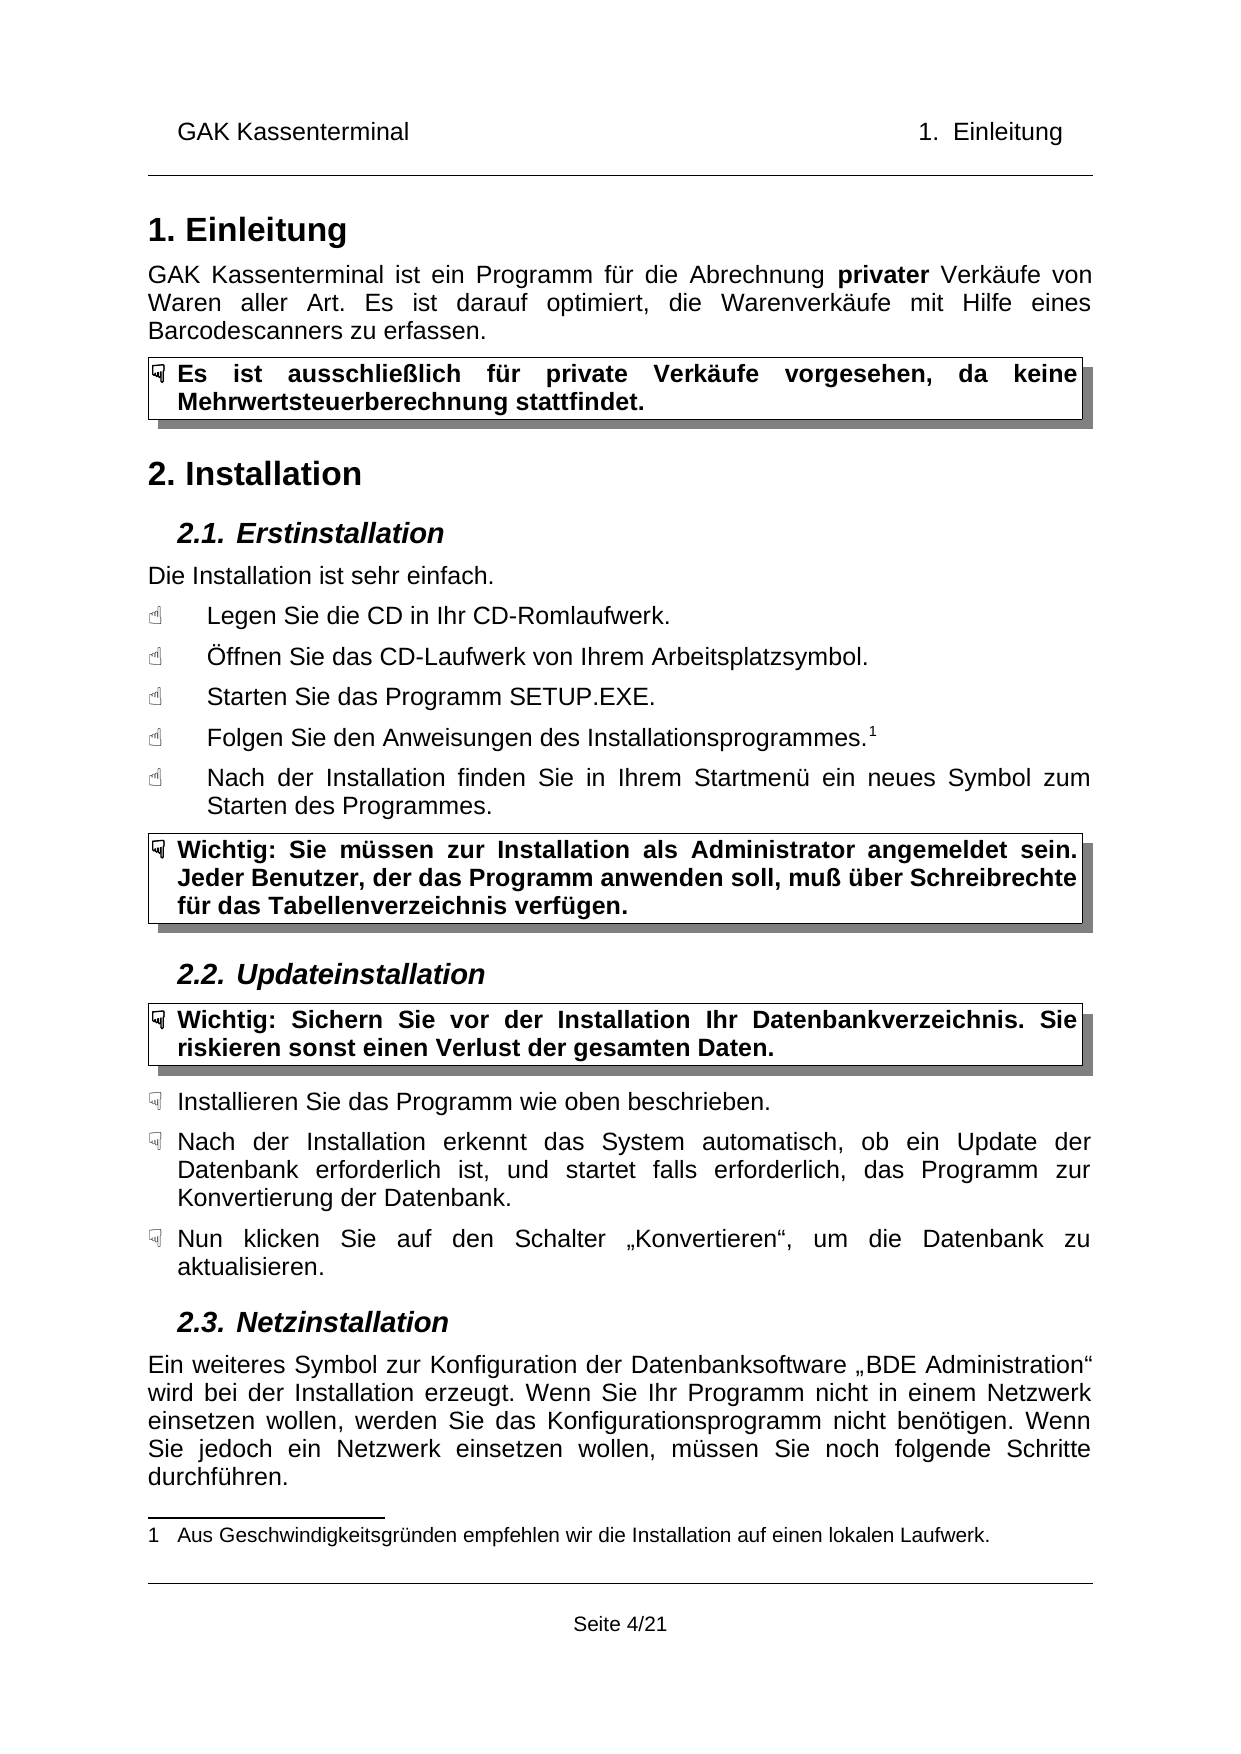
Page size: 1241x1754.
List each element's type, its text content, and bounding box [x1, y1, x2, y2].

subtitle Updateinstallation [177, 958, 1093, 991]
list Aus Geschwindigkeitsgründen empfehlen wir die Installation auf einen lokalen Laufwerk. [148, 1524, 1093, 1547]
list Nach der Installation erkennt das System automatisch, ob ein Update der Datenbank erforderlich ist, und startet falls erforderlich, das Programm zur Konvertierung der Datenbank. [148, 1128, 1093, 1212]
list Nach der Installation finden Sie in Ihrem Startmenü ein neues Symbol zum Starten des Programmes. [148, 764, 1093, 820]
subtitle Erstinstallation [177, 517, 1093, 549]
list Wichtig: Sie müssen zur Installation als Administrator angemeldet sein. Jeder Benutzer, der das Programm anwenden soll, muß über Schreibrechte für das Tabellenverzeichnis verfügen. [149, 834, 1082, 923]
list Wichtig: Sichern Sie vor der Installation Ihr Datenbankverzeichnis. Sie riskieren sonst einen Verlust der gesamten Daten. [149, 1004, 1082, 1065]
list Es ist ausschließlich für private Verkäufe vorgesehen, da keine Mehrwertsteuer­berechnung stattfindet. [149, 358, 1082, 419]
list Nun klicken Sie auf den Schalter „Konvertieren“, um die Datenbank zu aktualisieren. [148, 1225, 1093, 1281]
text GAK Kassenterminal ist ein Programm für die Abrechnung privater Verkäufe von Waren aller Art. Es ist darauf optimiert, die Warenverkäufe mit Hilfe eines Barcodescanners zu erfassen. [148, 261, 1093, 345]
list Installieren Sie das Programm wie oben beschrieben. [148, 1088, 1093, 1116]
list Legen Sie die CD in Ihr CD-Romlaufwerk. [148, 602, 1093, 630]
subtitle Einleitung [148, 211, 1093, 248]
text Ein weiteres Symbol zur Konfiguration der Datenbanksoftware „BDE Administration“ wird bei der Installation erzeugt. Wenn Sie Ihr Programm nicht in einem Netzwerk einsetzen wollen, werden Sie das Konfigurationsprogramm nicht benötigen. Wenn Sie jedoch ein Netzwerk einsetzen wollen, müssen Sie noch folgende Schritte durchführen. [148, 1351, 1093, 1491]
subtitle Installation [148, 454, 1093, 492]
list Öffnen Sie das CD-Laufwerk von Ihrem Arbeitsplatzsymbol. [148, 642, 1093, 670]
list Folgen Sie den Anweisungen des Installationsprogrammes. [148, 723, 1093, 751]
text Die Installation ist sehr einfach. [148, 562, 1093, 590]
subtitle Netzinstallation [177, 1306, 1093, 1338]
list Starten Sie das Programm SETUP.EXE. [148, 683, 1093, 711]
